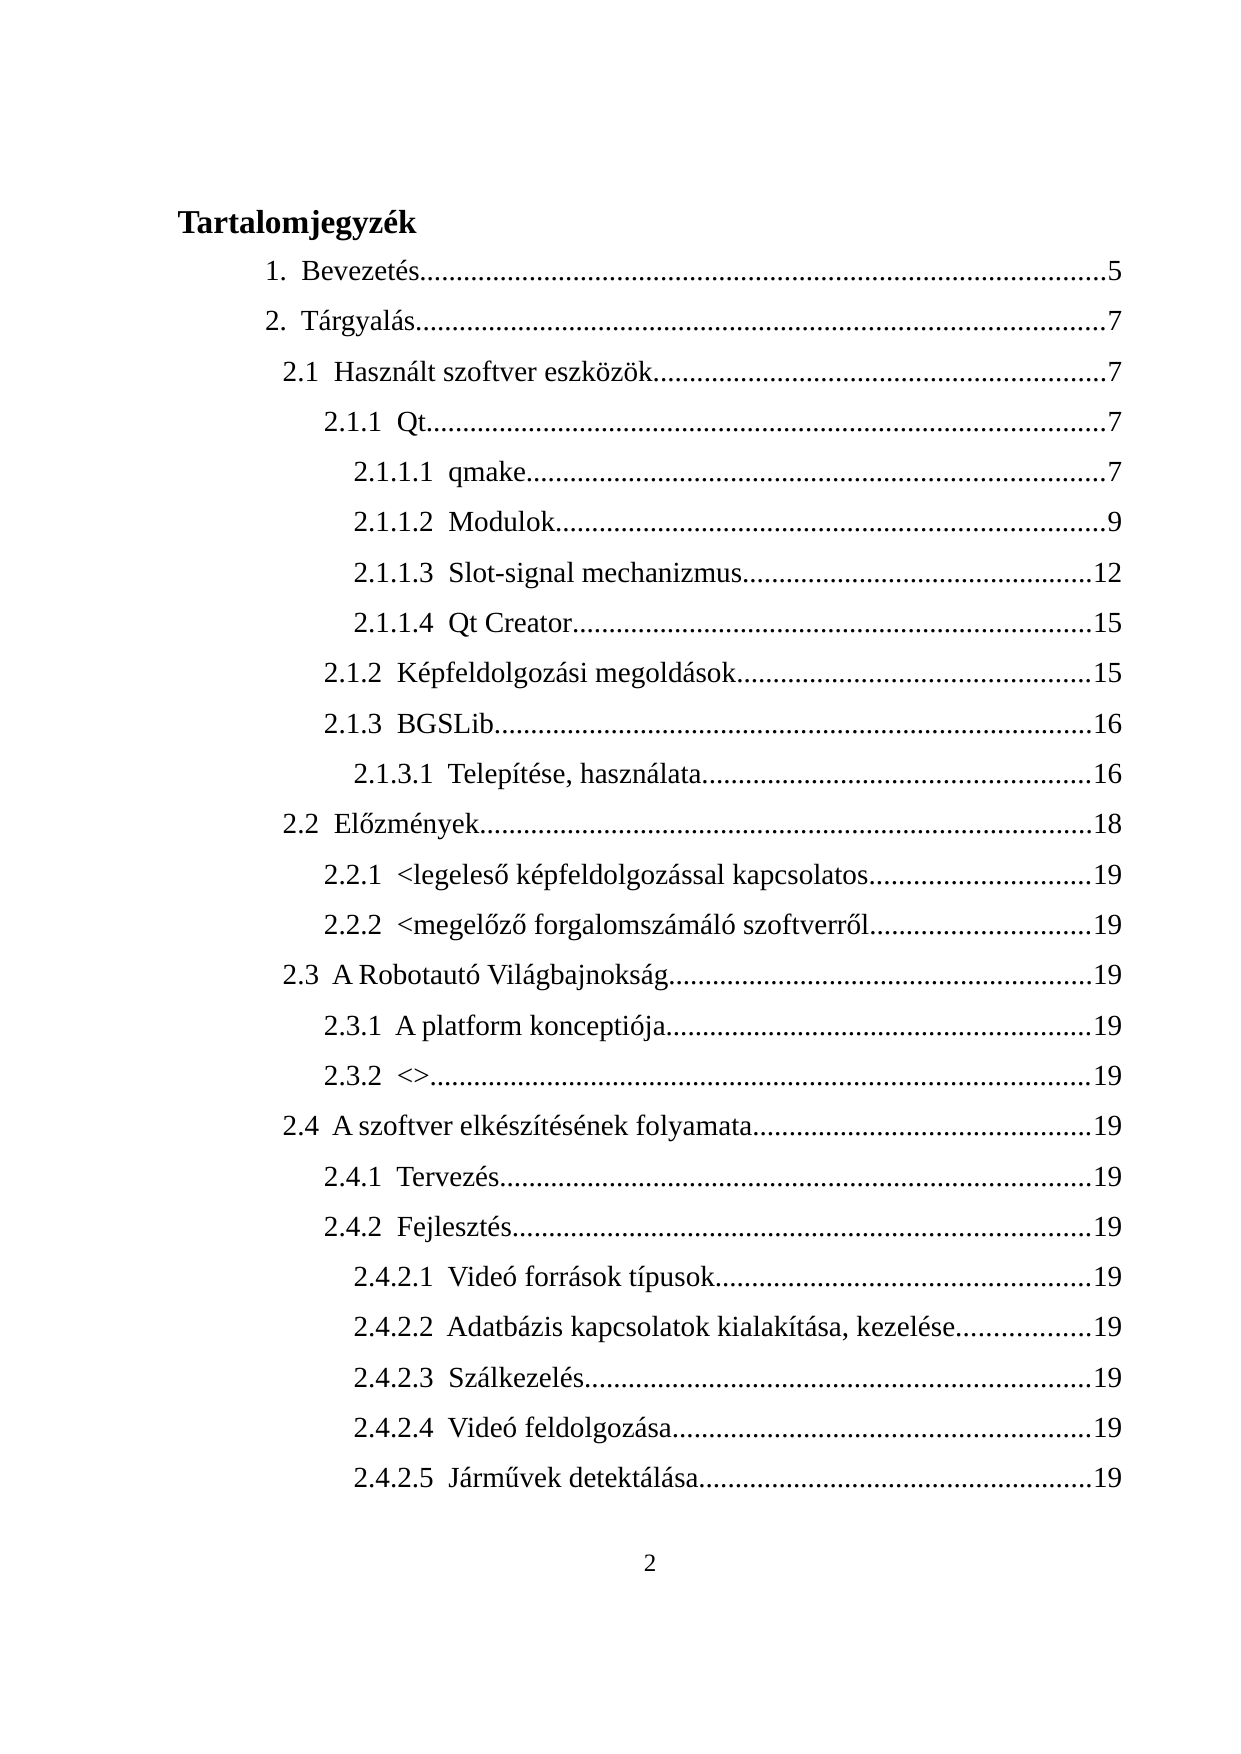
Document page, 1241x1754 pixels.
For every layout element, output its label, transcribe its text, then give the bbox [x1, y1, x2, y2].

text 2.1.1.2 Modulok 9 [266, 504, 1122, 538]
text 2.1.3.1 Telepítése, használata 16 [266, 756, 1122, 790]
text 2.1.1.4 Qt Creator 15 [266, 605, 1122, 639]
text 2.1.3 BGSLib 16 [236, 706, 1122, 739]
text 2.1 Használt szoftver eszközök 7 [195, 354, 1122, 387]
text 2.4.2.3 Szálkezelés 19 [266, 1360, 1122, 1393]
text 2.4.2 Fejlesztés 19 [236, 1209, 1122, 1242]
text 2.3 A Robotautó Világbajnokság 19 [195, 957, 1122, 991]
text 2.2.2 <megelőző forgalomszámáló szoftverről 19 [236, 907, 1122, 941]
text 2.4 A szoftver elkészítésének folyamata 19 [195, 1108, 1122, 1142]
text 2.1.1.1 qmake 7 [266, 454, 1122, 488]
subtitle Tartalomjegyzék [177, 202, 1122, 241]
text 2. Tárgyalás 7 [177, 303, 1122, 337]
text 2.1.1.3 Slot-signal mechanizmus 12 [266, 555, 1122, 588]
text 2.4.2.4 Videó feldolgozása 19 [266, 1410, 1122, 1444]
text 2.4.2.1 Videó források típusok 19 [266, 1259, 1122, 1293]
text 2.2 Előzmények 18 [195, 806, 1122, 840]
text 2.3.2 <> 19 [236, 1058, 1122, 1092]
text 2.1.1 Qt 7 [236, 404, 1122, 437]
text 2.1.2 Képfeldolgozási megoldások 15 [236, 656, 1122, 689]
text 2.4.2.5 Járművek detektálása 19 [266, 1461, 1122, 1494]
text 2.4.1 Tervezés 19 [236, 1159, 1122, 1192]
text 2.2.1 <legeleső képfeldolgozással kapcsolatos 19 [236, 857, 1122, 890]
text 2.4.2.2 Adatbázis kapcsolatok kialakítása, kezelése 19 [266, 1309, 1122, 1343]
text 1. Bevezetés 5 [177, 253, 1122, 287]
text 2.3.1 A platform konceptiója 19 [236, 1008, 1122, 1041]
